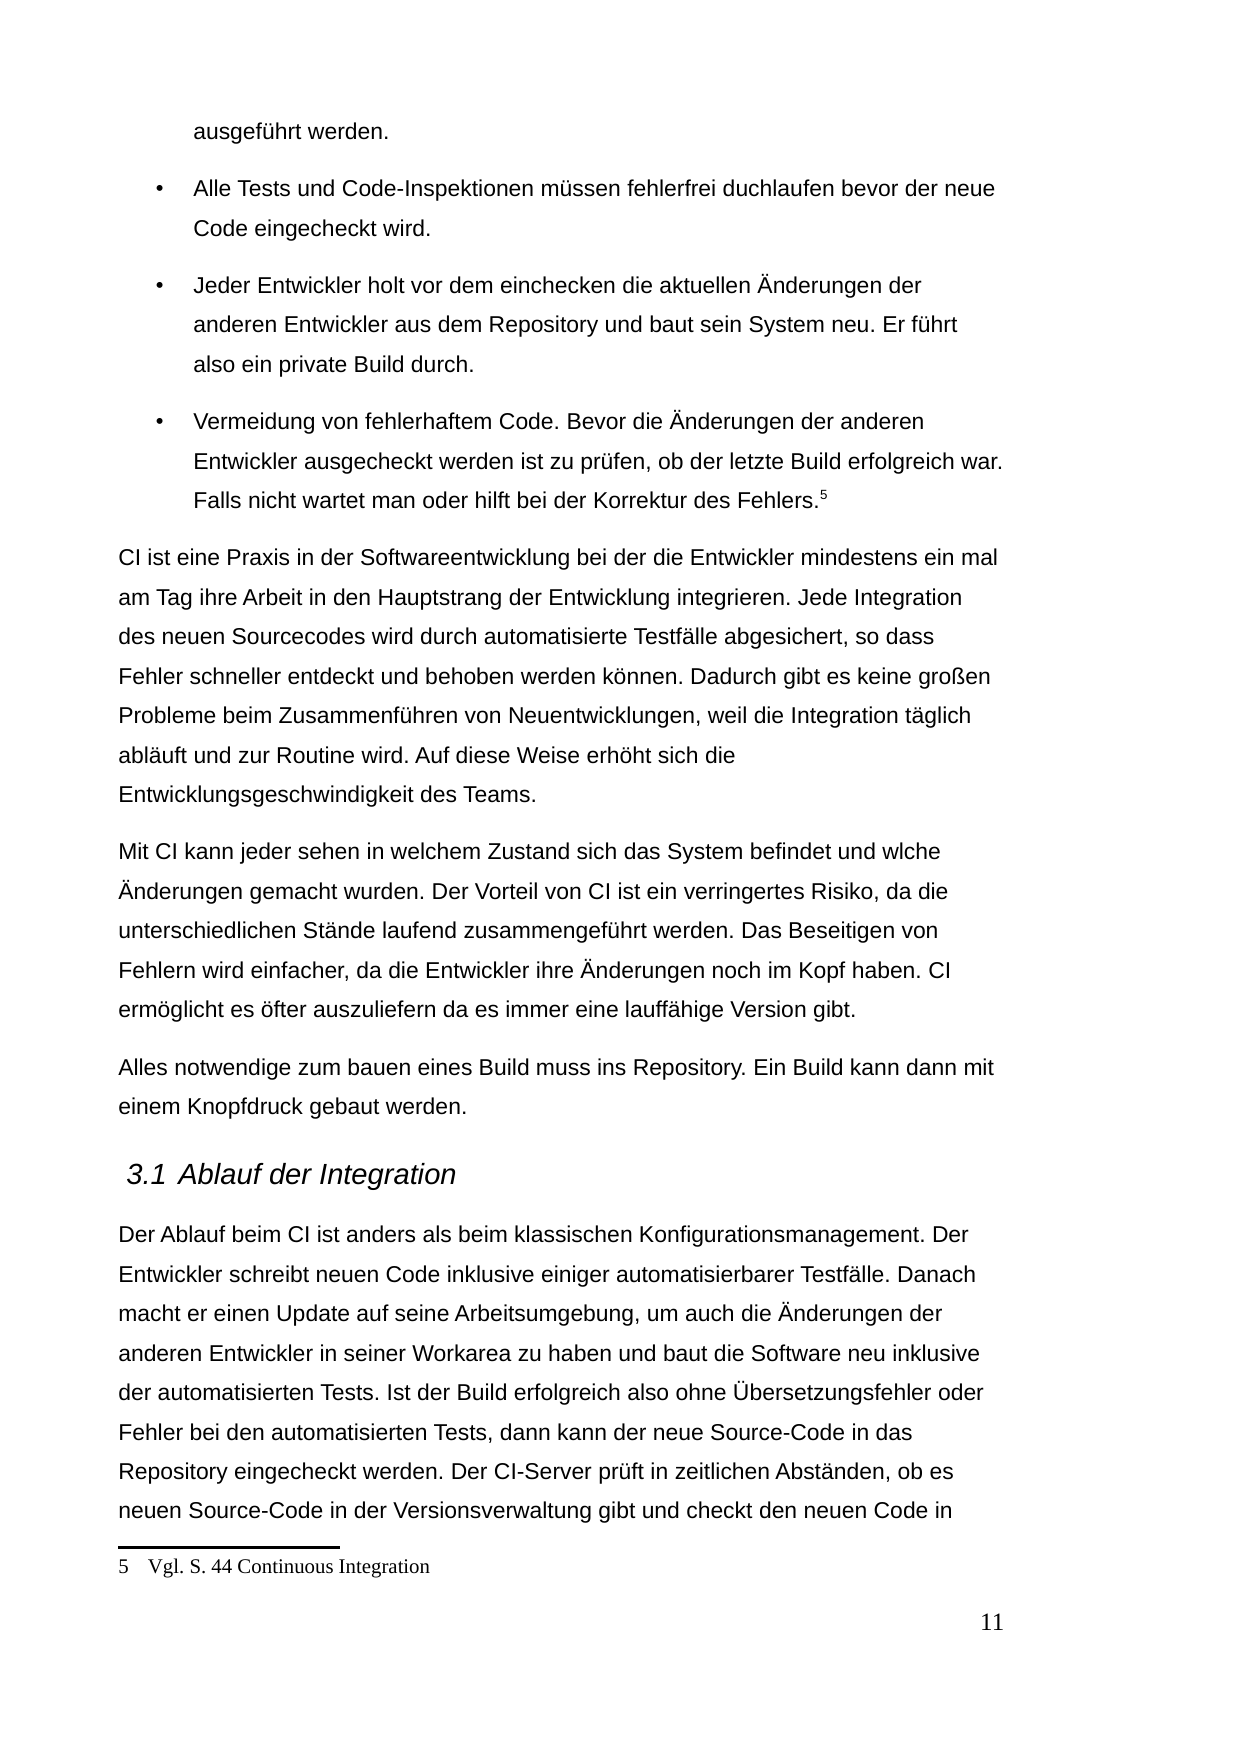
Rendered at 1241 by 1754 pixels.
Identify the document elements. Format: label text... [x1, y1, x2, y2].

list Vermeidung von fehlerhaftem Code. Bevor die Änderungen der anderen Entwickler ausgecheckt werden ist zu prüfen, ob der letzte Build erfolgreich war. Falls nicht wartet man oder hilft bei der Korrektur des Fehlers. [156, 408, 1004, 513]
list Alle Tests und Code-Inspektionen müssen fehlerfrei duchlaufen bevor der neue Code eingecheckt wird. [156, 175, 1004, 241]
list Jeder Entwickler holt vor dem einchecken die aktuellen Änderungen der anderen Entwickler aus dem Repository und baut sein System neu. Er führt also ein private Build durch. [156, 272, 1004, 377]
subtitle Ablauf der Integration [118, 1157, 1004, 1191]
list ausgeführt werden. [156, 118, 1004, 144]
text Mit CI kann jeder sehen in welchem Zustand sich das System befindet und wlche Änderungen gemacht wurden. Der Vorteil von CI ist ein verringertes Risiko, da die unterschiedlichen Stände laufend zusammengeführt werden. Das Beseitigen von Fehlern wird einfacher, da die Entwickler ihre Änderungen noch im Kopf haben. CI ermöglicht es öfter auszuliefern da es immer eine lauffähige Version gibt. [118, 838, 1004, 1023]
text Alles notwendige zum bauen eines Build muss ins Repository. Ein Build kann dann mit einem Knopfdruck gebaut werden. [118, 1053, 1004, 1119]
text Der Ablauf beim CI ist anders als beim klassischen Konfigurationsmanagement. Der Entwickler schreibt neuen Code inklusive einiger automatisierbarer Testfälle. Danach macht er einen Update auf seine Arbeitsumgebung, um auch die Änderungen der anderen Entwickler in seiner Workarea zu haben und baut die Software neu inklusive der automatisierten Tests. Ist der Build erfolgreich also ohne Übersetzungsfehler oder Fehler bei den automatisierten Tests, dann kann der neue Source-Code in das Repository eingecheckt werden. Der CI-Server prüft in zeitlichen Abständen, ob es neuen Source-Code in der Versionsverwaltung gibt und checkt den neuen Code in [118, 1221, 1004, 1524]
text CI ist eine Praxis in der Softwareentwicklung bei der die Entwickler mindestens ein mal am Tag ihre Arbeit in den Hauptstrang der Entwicklung integrieren. Jede Integration des neuen Sourcecodes wird durch automatisierte Testfälle abgesichert, so dass Fehler schneller entdeckt und behoben werden können. Dadurch gibt es keine großen Probleme beim Zusammenführen von Neuentwicklungen, weil die Integration täglich abläuft und zur Routine wird. Auf diese Weise erhöht sich die Entwicklungsgeschwindigkeit des Teams. [118, 544, 1004, 807]
list Vgl. S. 44 Continuous Integration [118, 1553, 1004, 1578]
